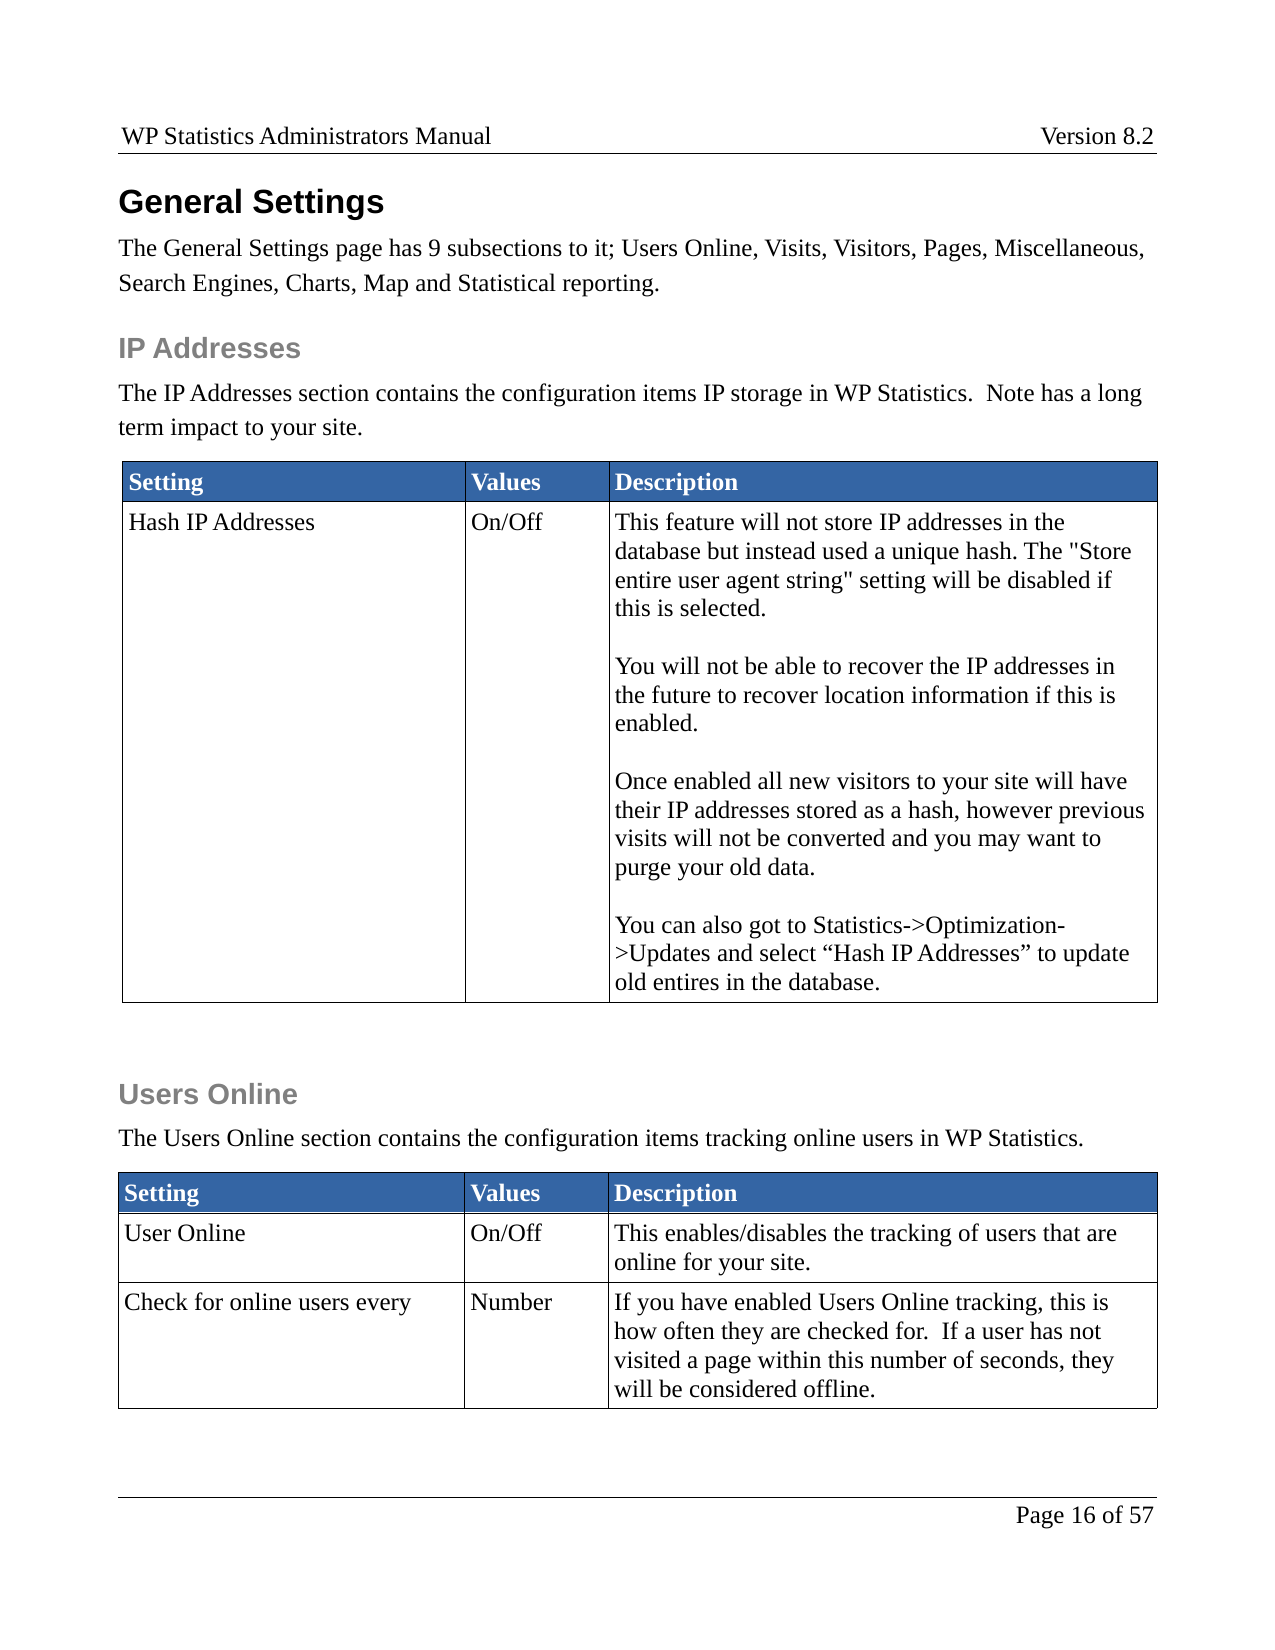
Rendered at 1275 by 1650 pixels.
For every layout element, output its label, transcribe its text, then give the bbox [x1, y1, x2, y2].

table_cell On/Off [466, 502, 609, 1002]
table_cell User Online [119, 1214, 464, 1282]
table_cell Hash IP Addresses [123, 502, 465, 1002]
table_cell This enables/disables the tracking of users that are online for your site. [609, 1214, 1157, 1282]
text The General Settings page has 9 subsections to it; Users Online, Visits, Visitors, Pages, Miscellaneous, Search Engines, Charts, Map and Statistical reporting. [118, 233, 1157, 297]
text The Users Online section contains the configuration items tracking online users in WP Statistics. [118, 1123, 1157, 1152]
table_cell On/Off [465, 1214, 608, 1282]
table_header Description [610, 462, 1157, 501]
table_header Values [465, 1173, 608, 1212]
text The IP Addresses section contains the configuration items IP storage in WP Statistics. Note has a long term impact to your site. [118, 378, 1157, 441]
table_header Setting [123, 462, 465, 501]
table_cell This feature will not store IP addresses in the database but instead used a unique hash. The "Store entire user agent string" setting will be disabled if this is selected. You will not be able to recover the IP addresses in the future to recover location information if this is enabled. Once enabled all new visitors to your site will have their IP addresses stored as a hash, however previous visits will not be converted and you may want to purge your old data. You can also got to Statistics->Optimization->Updates and select “Hash IP Addresses” to update old entires in the database. [610, 502, 1157, 1002]
subtitle Users Online [118, 1077, 1157, 1111]
subtitle IP Addresses [118, 332, 1157, 365]
table_header Values [466, 462, 609, 501]
table_cell If you have enabled Users Online tracking, this is how often they are checked for. If a user has not visited a page within this number of seconds, they will be considered offline. [609, 1283, 1157, 1408]
subtitle General Settings [118, 182, 1157, 221]
table_header Description [609, 1173, 1157, 1212]
table_cell Number [465, 1283, 608, 1408]
table_header Setting [119, 1173, 464, 1212]
table_cell Check for online users every [119, 1283, 464, 1408]
